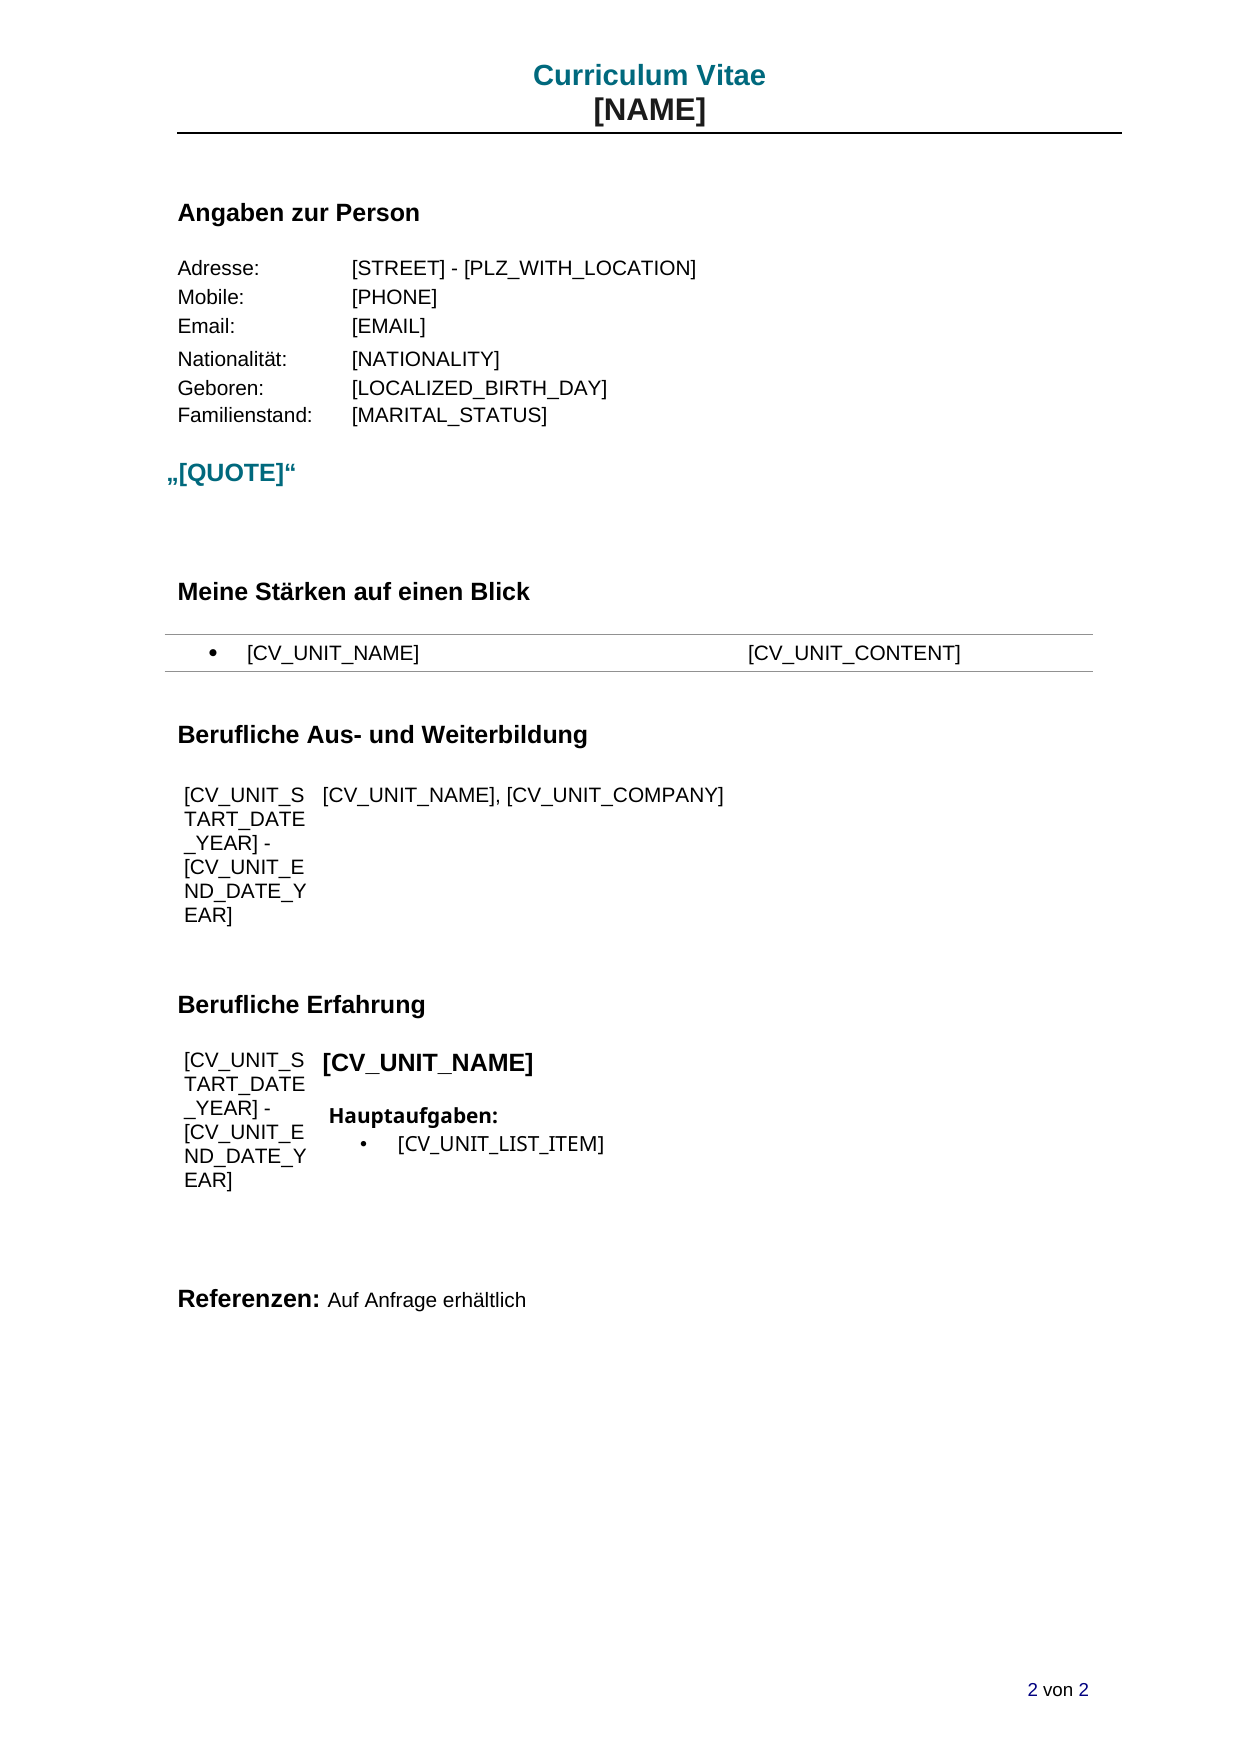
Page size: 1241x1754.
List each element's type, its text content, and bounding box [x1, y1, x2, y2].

table_header [CV_UNIT_START_DATE_YEAR] - [CV_UNIT_END_DATE_YEAR] [177, 777, 323, 932]
text Referenzen: Auf Anfrage erhältlich [177, 1284, 1122, 1313]
table_header [CV_UNIT_START_DATE_YEAR] - [CV_UNIT_END_DATE_YEAR] [177, 1043, 323, 1198]
text Geboren: [177, 376, 329, 399]
text [LOCALIZED_BIRTH_DAY] [352, 376, 875, 399]
text Berufliche Erfahrung [177, 990, 1122, 1018]
text [NATIONALITY] [352, 347, 875, 371]
text Familienstand: [177, 402, 329, 426]
text Berufliche Aus- und Weiterbildung [177, 719, 1122, 748]
text Nationalität: [177, 347, 329, 371]
text Mobile: [177, 285, 329, 309]
table_header [CV_UNIT_NAME], [CV_UNIT_COMPANY] [324, 777, 1092, 932]
table_header [CV_UNIT_CONTENT] [749, 635, 1093, 671]
text [EMAIL] [352, 314, 875, 338]
table_header [CV_UNIT_NAME] [165, 635, 749, 671]
text Email: [177, 314, 329, 338]
text „[QUOTE]“ [166, 458, 887, 486]
table_header [CV_UNIT_NAME] Hauptaufgaben: [CV_UNIT_LIST_ITEM] [324, 1043, 1092, 1198]
text Meine Stärken auf einen Blick [177, 577, 1122, 606]
text [MARITAL_STATUS] [352, 402, 875, 426]
text [PHONE] [352, 285, 875, 309]
text [STREET] - [PLZ_WITH_LOCATION] [352, 256, 875, 280]
text Angaben zur Person [177, 198, 1122, 227]
text Adresse: [177, 256, 329, 280]
